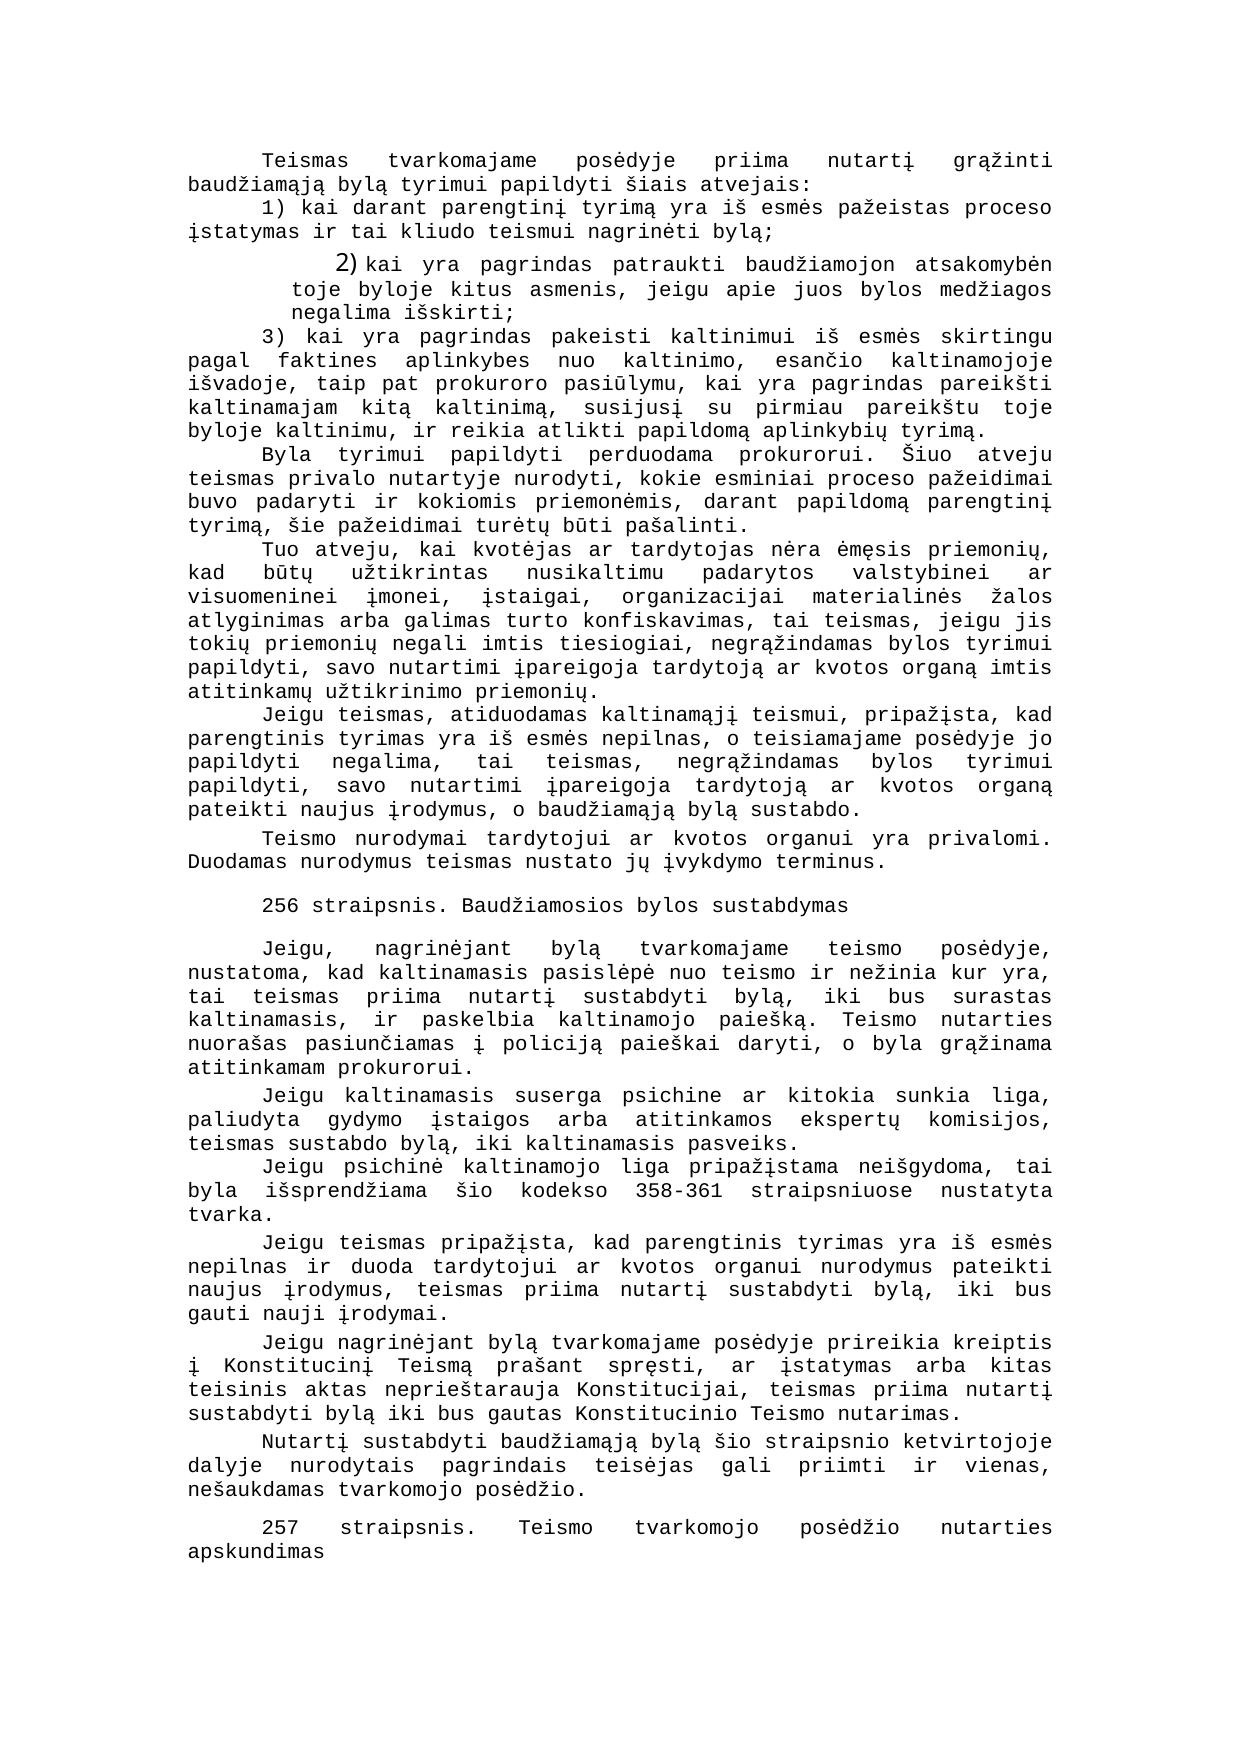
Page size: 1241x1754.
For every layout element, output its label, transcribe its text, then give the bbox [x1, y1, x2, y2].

text Teismas tvarkomajame posėdyje priima nutartį grąžinti baudžiamąją bylą tyrimui papildyti šiais atvejais: [187, 150, 1053, 197]
text Byla tyrimui papildyti perduodama prokurorui. Šiuo atveju teismas privalo nutartyje nurodyti, kokie esminiai proceso pažeidimai buvo padaryti ir kokiomis priemonėmis, darant papildomą parengtinį tyrimą, šie pažeidimai turėtų būti pašalinti. [187, 444, 1053, 539]
text 1) kai darant parengtinį tyrimą yra iš esmės pažeistas proceso įstatymas ir tai kliudo teismui nagrinėti bylą; [187, 197, 1053, 244]
text Teismo nurodymai tardytojui ar kvotos organui yra privalomi. Duodamas nurodymus teismas nustato jų įvykdymo terminus. [187, 827, 1053, 875]
text Nutartį sustabdyti baudžiamąją bylą šio straipsnio ketvirtojoje dalyje nurodytais pagrindais teisėjas gali priimti ir vienas, nešaukdamas tvarkomojo posėdžio. [187, 1431, 1053, 1502]
text Jeigu nagrinėjant bylą tvarkomajame posėdyje prireikia kreiptis į Konstitucinį Teismą prašant spręsti, ar įstatymas arba kitas teisinis aktas neprieštarauja Konstitucijai, teismas priima nutartį sustabdyti bylą iki bus gautas Konstitucinio Teismo nutarimas. [187, 1332, 1053, 1426]
text 3) kai yra pagrindas pakeisti kaltinimui iš esmės skirtingu pagal faktines aplinkybes nuo kaltinimo, esančio kaltinamojoje išvadoje, taip pat prokuroro pasiūlymu, kai yra pagrindas pareikšti kaltinamajam kitą kaltinimą, susijusį su pirmiau pareikštu toje byloje kaltinimu, ir reikia atlikti papildomą aplinkybių tyrimą. [187, 326, 1053, 444]
text Jeigu psichinė kaltinamojo liga pripažįstama neišgydoma, tai byla išsprendžiama šio kodekso 358-361 straipsniuose nustatyta tvarka. [187, 1156, 1053, 1227]
text Jeigu teismas pripažįsta, kad parengtinis tyrimas yra iš esmės nepilnas ir duoda tardytojui ar kvotos organui nurodymus pateikti naujus įrodymus, teismas priima nutartį sustabdyti bylą, iki bus gauti nauji įrodymai. [187, 1232, 1053, 1327]
text Jeigu kaltinamasis suserga psichine ar kitokia sunkia liga, paliudyta gydymo įstaigos arba atitinkamos ekspertų komisijos, teismas sustabdo bylą, iki kaltinamasis pasveiks. [187, 1085, 1053, 1156]
text Tuo atveju, kai kvotėjas ar tardytojas nėra ėmęsis priemonių, kad būtų užtikrintas nusikaltimu padarytos valstybinei ar visuomeninei įmonei, įstaigai, organizacijai materialinės žalos atlyginimas arba galimas turto konfiskavimas, tai teismas, jeigu jis tokių priemonių negali imtis tiesiogiai, negrąžindamas bylos tyrimui papildyti, savo nutartimi įpareigoja tardytoją ar kvotos organą imtis atitinkamų užtikrinimo priemonių. [187, 539, 1053, 704]
list kai yra pagrindas patraukti baudžiamojon atsakomybėn toje byloje kitus asmenis, jeigu apie juos bylos medžiagos negalima išskirti; [261, 244, 1053, 326]
text 257 straipsnis. Teismo tvarkomojo posėdžio nutarties apskundimas [187, 1517, 1053, 1564]
text 256 straipsnis. Baudžiamosios bylos sustabdymas [187, 895, 1053, 918]
text Jeigu teismas, atiduodamas kaltinamąjį teismui, pripažįsta, kad parengtinis tyrimas yra iš esmės nepilnas, o teisiamajame posėdyje jo papildyti negalima, tai teismas, negrąžindamas bylos tyrimui papildyti, savo nutartimi įpareigoja tardytoją ar kvotos organą pateikti naujus įrodymus, o baudžiamąją bylą sustabdo. [187, 704, 1053, 822]
text Jeigu, nagrinėjant bylą tvarkomajame teismo posėdyje, nustatoma, kad kaltinamasis pasislėpė nuo teismo ir nežinia kur yra, tai teismas priima nutartį sustabdyti bylą, iki bus surastas kaltinamasis, ir paskelbia kaltinamojo paiešką. Teismo nutarties nuorašas pasiunčiamas į policiją paieškai daryti, o byla grąžinama atitinkamam prokurorui. [187, 938, 1053, 1080]
